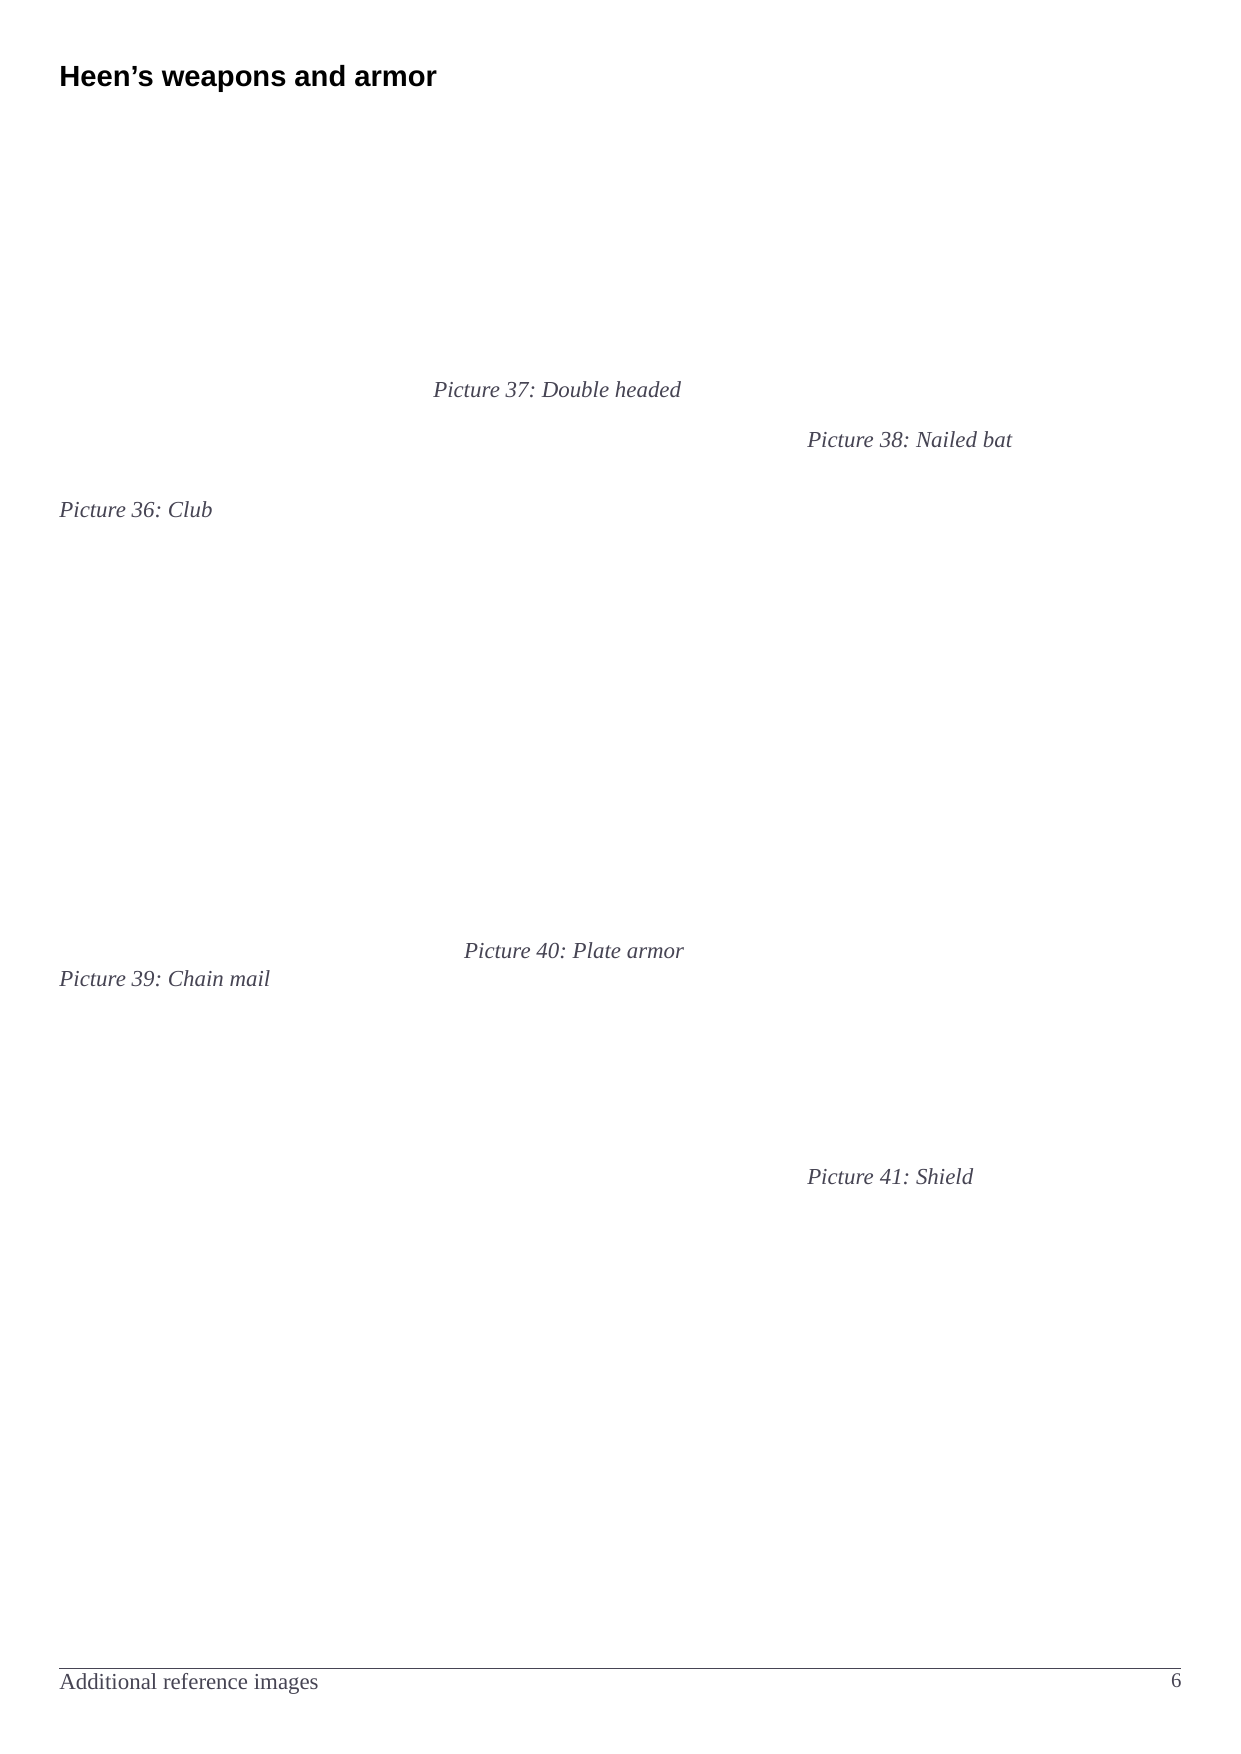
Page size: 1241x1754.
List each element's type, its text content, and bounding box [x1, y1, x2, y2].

table_header [59, 105, 433, 529]
table_cell [64, 972, 70, 979]
table_header [433, 105, 807, 529]
subtitle Heen’s weapons and armor [59, 59, 1181, 93]
table_cell [59, 529, 433, 1195]
table_cell [807, 529, 1181, 1195]
table_header [64, 503, 70, 510]
table_cell [812, 1170, 818, 1177]
table_cell [433, 529, 807, 1195]
table_header [812, 433, 818, 440]
table_header [438, 383, 444, 390]
table_header [807, 105, 1181, 529]
